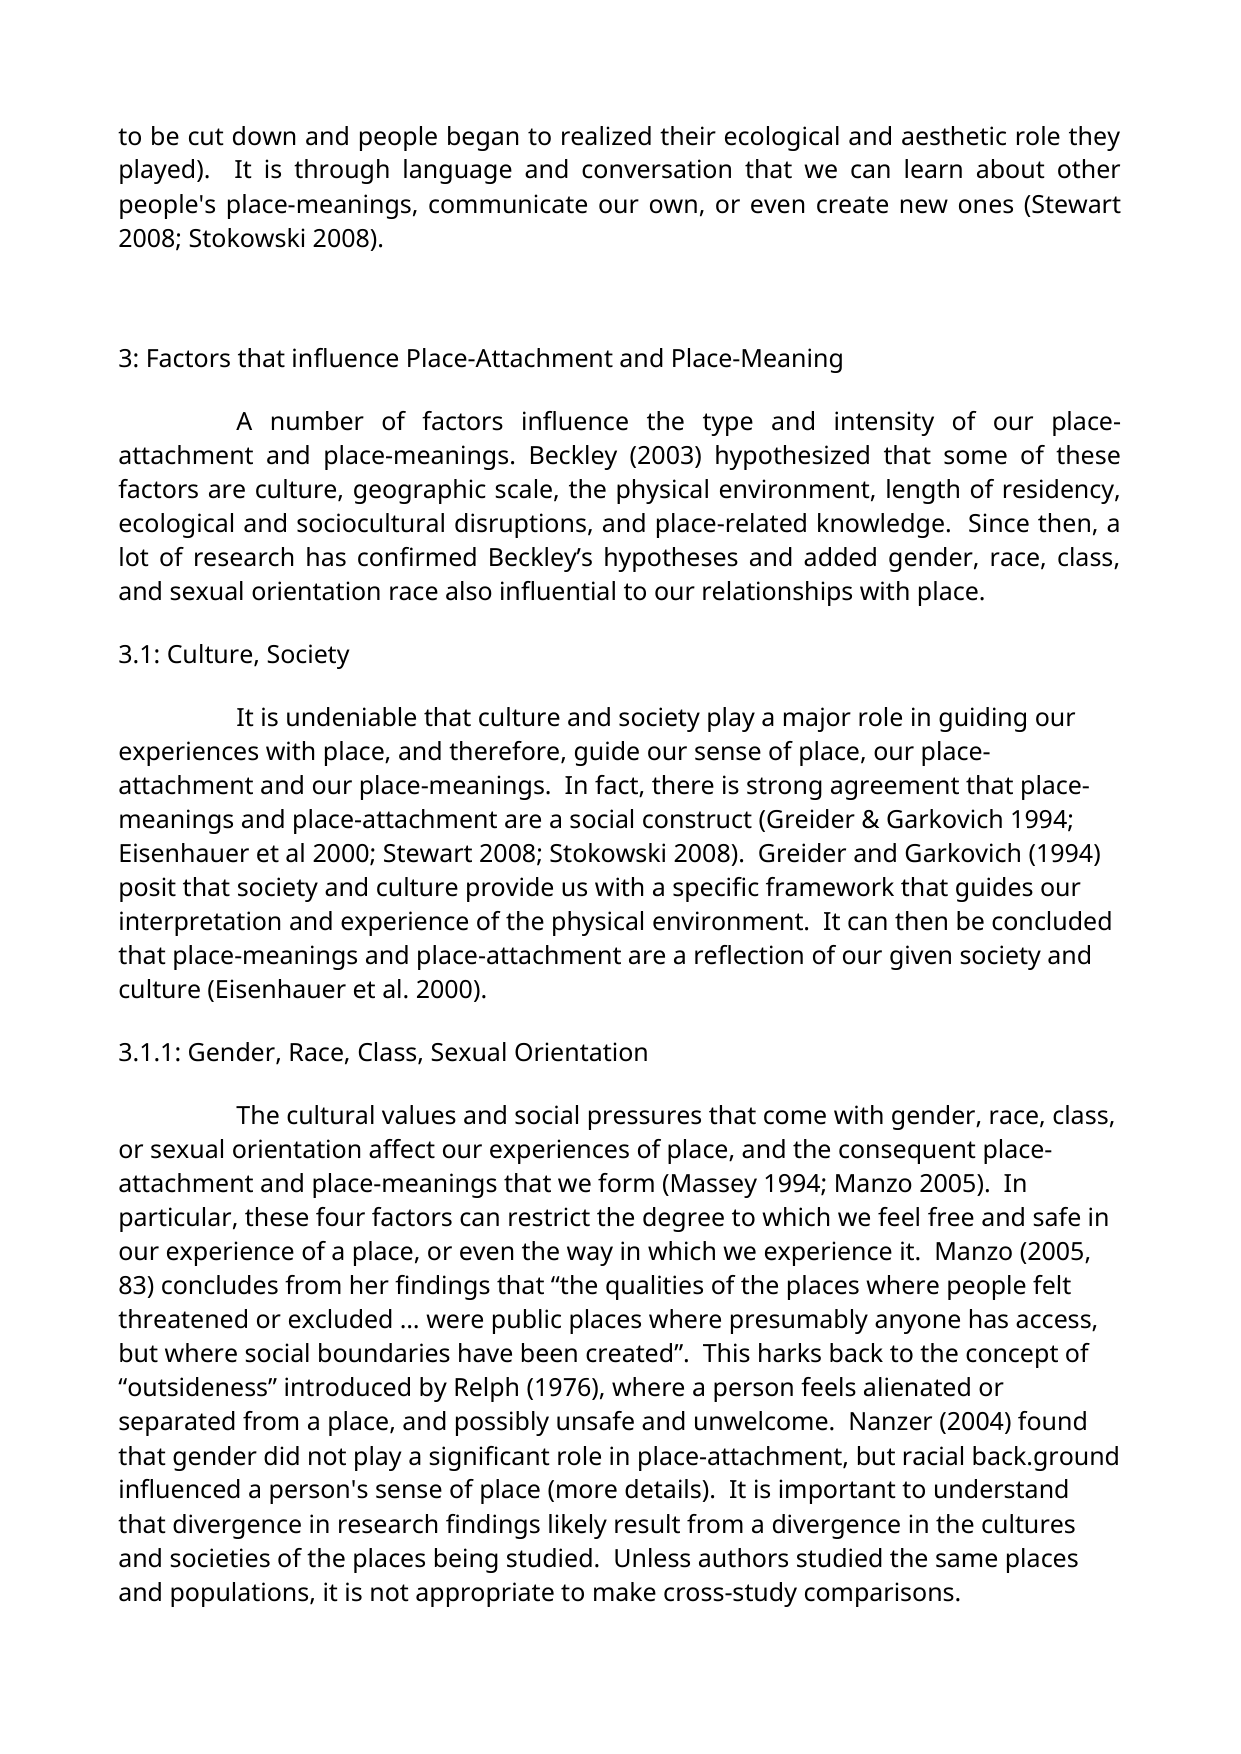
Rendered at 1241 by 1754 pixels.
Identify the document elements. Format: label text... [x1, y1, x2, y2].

text It is undeniable that culture and society play a major role in guiding our experiences with place, and therefore, guide our sense of place, our place-attachment and our place-meanings. In fact, there is strong agreement that place-meanings and place-attachment are a social construct (Greider & Garkovich 1994; Eisenhauer et al 2000; Stewart 2008; Stokowski 2008). Greider and Garkovich (1994) posit that society and culture provide us with a specific framework that guides our interpretation and experience of the physical environment. It can then be concluded that place-meanings and place-attachment are a reflection of our given society and culture (Eisenhauer et al. 2000). [118, 699, 1122, 1006]
text 3.1.1: Gender, Race, Class, Sexual Orientation [118, 1035, 1122, 1069]
text 3: Factors that influence Place-Attachment and Place-Meaning [118, 341, 1122, 375]
text to be cut down and people began to realized their ecological and aesthetic role they played). It is through language and conversation that we can learn about other people's place-meanings, communicate our own, or even create new ones (Stewart 2008; Stokowski 2008). [118, 118, 1122, 254]
text The cultural values and social pressures that come with gender, race, class, or sexual orientation affect our experiences of place, and the consequent place-attachment and place-meanings that we form (Massey 1994; Manzo 2005). In particular, these four factors can restrict the degree to which we feel free and safe in our experience of a place, or even the way in which we experience it. Manzo (2005, 83) concludes from her findings that “the qualities of the places where people felt threatened or excluded … were public places where presumably anyone has access, but where social boundaries have been created”. This harks back to the concept of “outsideness” introduced by Relph (1976), where a person feels alienated or separated from a place, and possibly unsafe and unwelcome. Nanzer (2004) found that gender did not play a significant role in place-attachment, but racial back.ground influenced a person's sense of place (more details). It is important to understand that divergence in research findings likely result from a divergence in the cultures and societies of the places being studied. Unless authors studied the same places and populations, it is not appropriate to make cross-study comparisons. [118, 1097, 1122, 1608]
text A number of factors influence the type and intensity of our place-attachment and place-meanings. Beckley (2003) hypothesized that some of these factors are culture, geographic scale, the physical environment, length of residency, ecological and sociocultural disruptions, and place-related knowledge. Since then, a lot of research has confirmed Beckley’s hypotheses and added gender, race, class, and sexual orientation race also influential to our relationships with place. [118, 403, 1122, 608]
text 3.1: Culture, Society [118, 637, 1122, 671]
